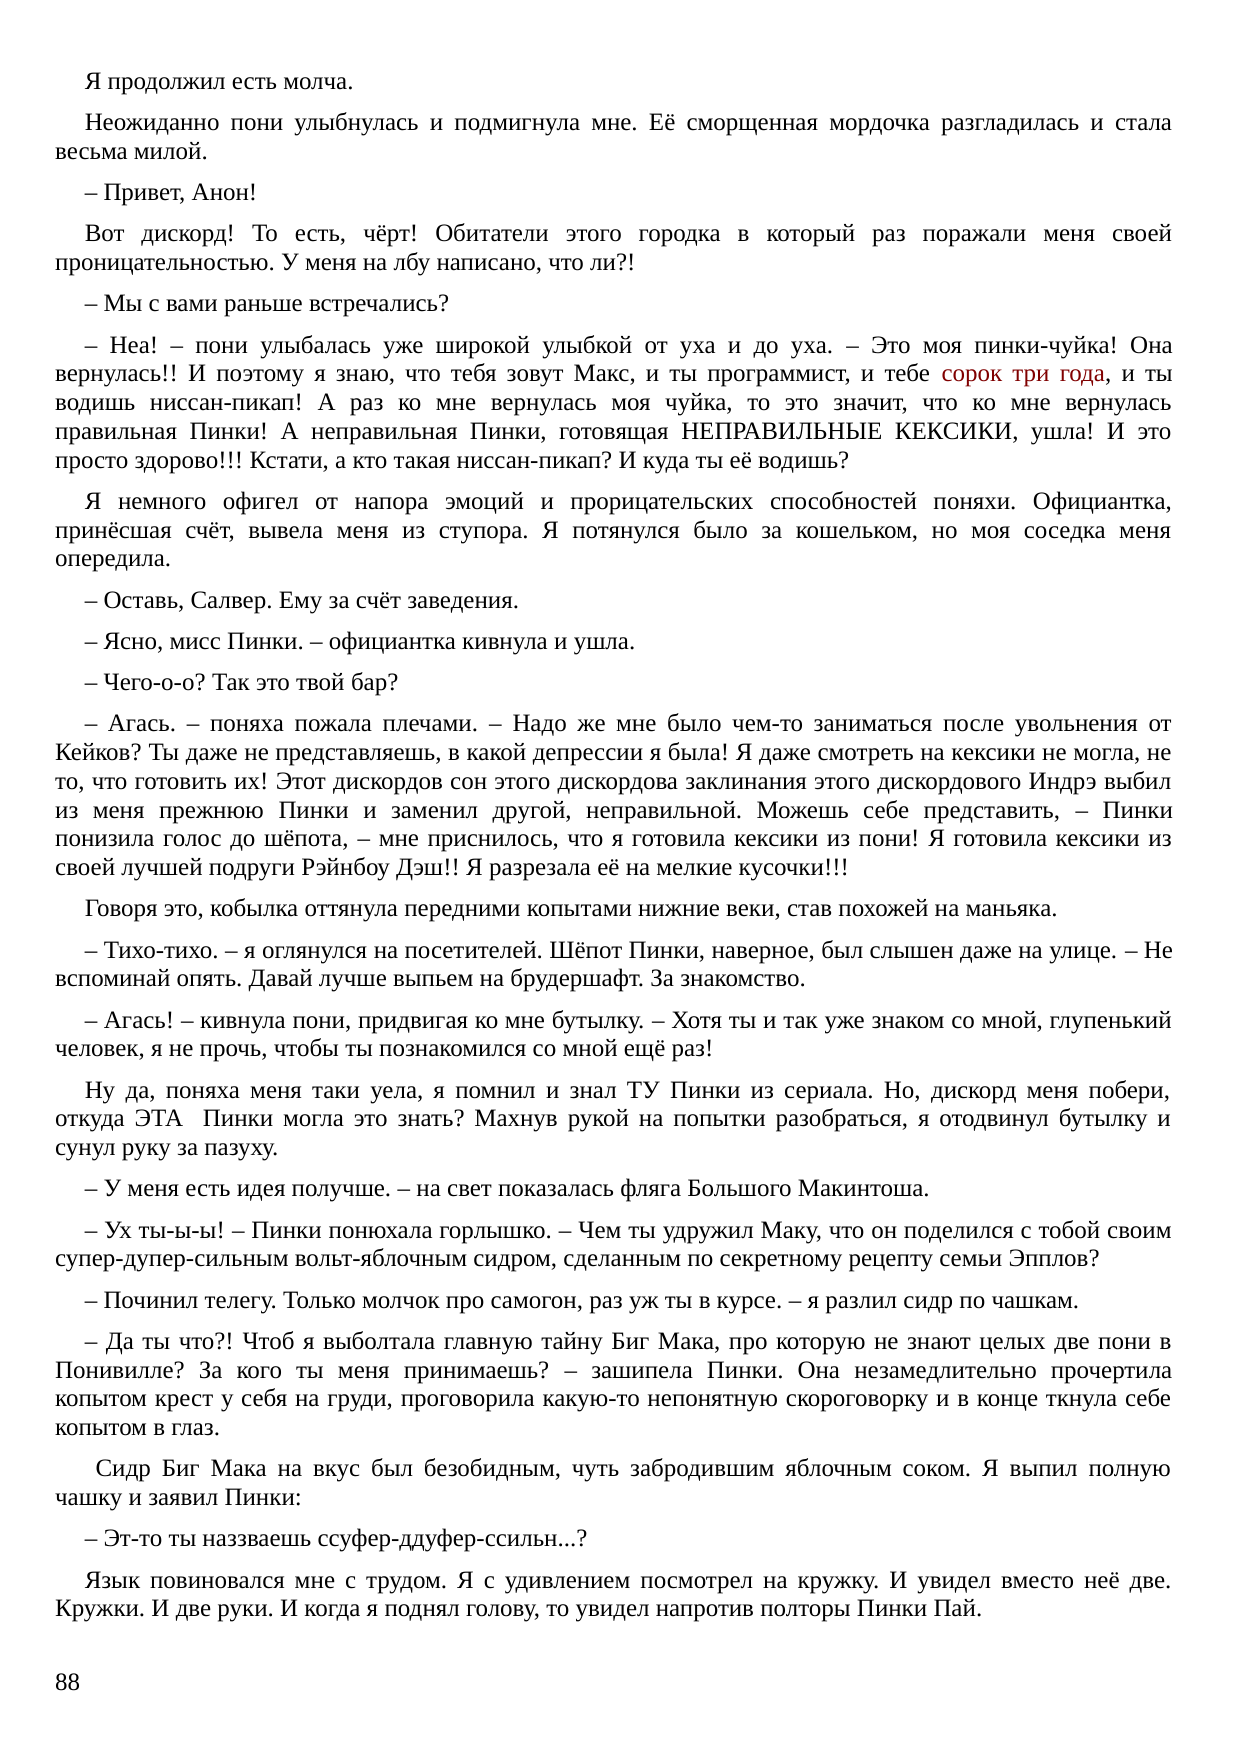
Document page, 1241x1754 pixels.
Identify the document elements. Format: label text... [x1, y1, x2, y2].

text – Агась. – поняха пожала плечами. – Надо же мне было чем-то заниматься после увольнения от Кейков? Ты даже не представляешь, в какой депрессии я была! Я даже смотреть на кексики не могла, не то, что готовить их! Этот дискордов сон этого дискордова заклинания этого дискордового Индрэ выбил из меня прежнюю Пинки и заменил другой, неправильной. Можешь себе представить, – Пинки понизила голос до шёпота, – мне приснилось, что я готовила кексики из пони! Я готовила кексики из своей лучшей подруги Рэйнбоу Дэш!! Я разрезала её на мелкие кусочки!!! [55, 708, 1173, 881]
text – Агась! – кивнула пони, придвигая ко мне бутылку. – Хотя ты и так уже знаком со мной, глупенький человек, я не прочь, чтобы ты познакомился со мной ещё раз! [55, 1005, 1173, 1062]
text Вот дискорд! То есть, чёрт! Обитатели этого городка в который раз поражали меня своей проницательностью. У меня на лбу написано, что ли?! [55, 218, 1173, 276]
text – Починил телегу. Только молчок про самогон, раз уж ты в курсе. – я разлил сидр по чашкам. [55, 1285, 1173, 1313]
text Говоря это, кобылка оттянула передними копытами нижние веки, став похожей на маньяка. [55, 893, 1173, 922]
text – Оставь, Салвер. Ему за счёт заведения. [55, 585, 1173, 613]
text Язык повиновался мне с трудом. Я с удивлением посмотрел на кружку. И увидел вместо неё две. Кружки. И две руки. И когда я поднял голову, то увидел напротив полторы Пинки Пай. [55, 1565, 1173, 1622]
text – Да ты что?! Чтоб я выболтала главную тайну Биг Мака, про которую не знают целых две пони в Понивилле? За кого ты меня принимаешь? – зашипела Пинки. Она незамедлительно прочертила копытом крест у себя на груди, проговорила какую-то непонятную скороговорку и в конце ткнула себе копытом в глаз. [55, 1326, 1173, 1441]
text Я немного офигел от напора эмоций и прорицательских способностей поняхи. Официантка, принёсшая счёт, вывела меня из ступора. Я потянулся было за кошельком, но моя соседка меня опередила. [55, 486, 1173, 572]
text Неожиданно пони улыбнулась и подмигнула мне. Её сморщенная мордочка разгладилась и стала весьма милой. [55, 107, 1173, 165]
text – Ух ты-ы-ы! – Пинки понюхала горлышко. – Чем ты удружил Маку, что он поделился с тобой своим супер-дупер-сильным вольт-яблочным сидром, сделанным по секретному рецепту семьи Эпплов? [55, 1215, 1173, 1272]
text – Ясно, мисс Пинки. – официантка кивнула и ушла. [55, 626, 1173, 655]
text – Чего-о-о? Так это твой бар? [55, 667, 1173, 696]
text – У меня есть идея получше. – на свет показалась фляга Большого Макинтоша. [55, 1173, 1173, 1202]
text Я продолжил есть молча. [55, 66, 1173, 95]
text Сидр Биг Мака на вкус был безобидным, чуть забродившим яблочным соком. Я выпил полную чашку и заявил Пинки: [55, 1453, 1173, 1511]
text – Тихо-тихо. – я оглянулся на посетителей. Шёпот Пинки, наверное, был слышен даже на улице. – Не вспоминай опять. Давай лучше выпьем на брудершафт. За знакомство. [55, 935, 1173, 992]
text – Эт-то ты наззваешь ссуфер-ддуфер-ссильн...? [55, 1523, 1173, 1552]
text – Неа! – пони улыбалась уже широкой улыбкой от уха и до уха. – Это моя пинки-чуйка! Она вернулась!! И поэтому я знаю, что тебя зовут Макс, и ты программист, и тебе сорок три года, и ты водишь ниссан-пикап! А раз ко мне вернулась моя чуйка, то это значит, что ко мне вернулась правильная Пинки! А неправильная Пинки, готовящая НЕПРАВИЛЬНЫЕ КЕКСИКИ, ушла! И это просто здорово!!! Кстати, а кто такая ниссан-пикап? И куда ты её водишь? [55, 330, 1173, 473]
text – Мы с вами раньше встречались? [55, 288, 1173, 317]
text – Привет, Анон! [55, 177, 1173, 206]
text Ну да, поняха меня таки уела, я помнил и знал ТУ Пинки из сериала. Но, дискорд меня побери, откуда ЭТА Пинки могла это знать? Махнув рукой на попытки разобраться, я отодвинул бутылку и сунул руку за пазуху. [55, 1075, 1173, 1161]
